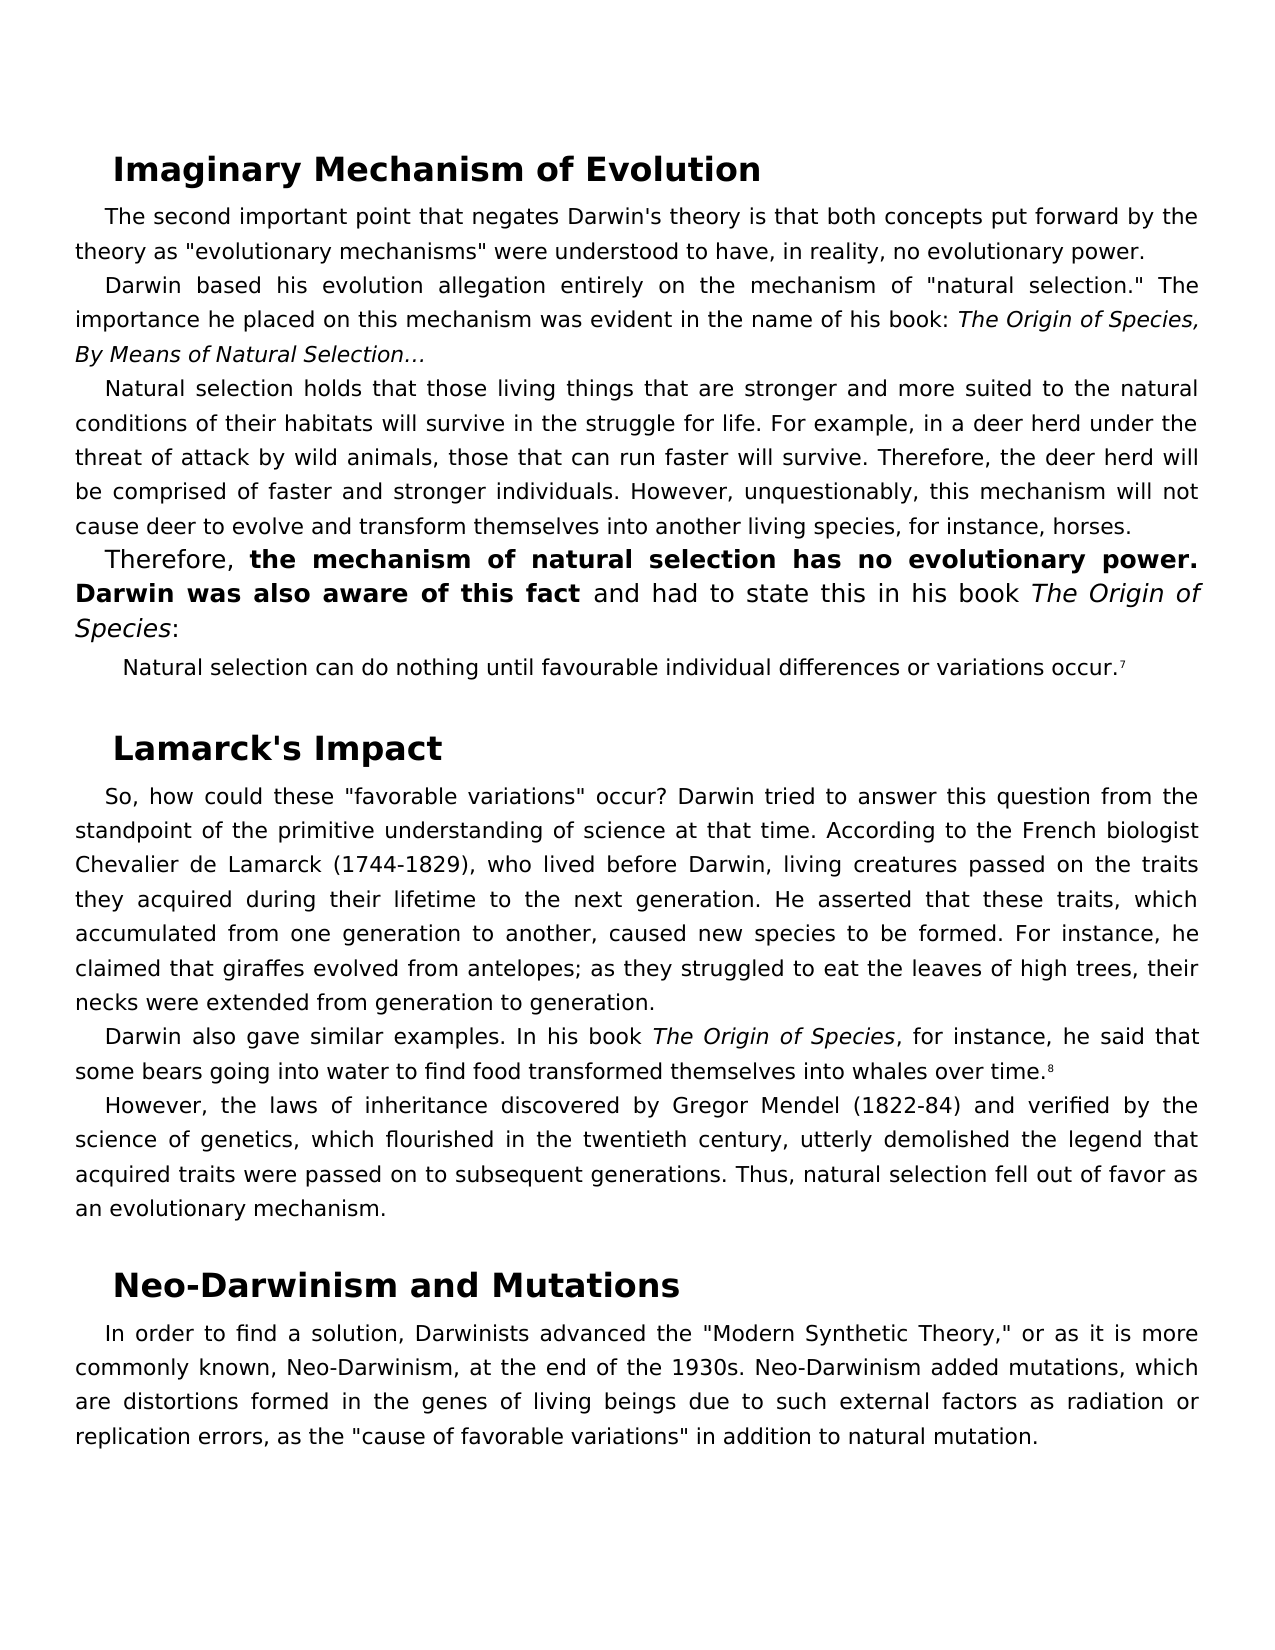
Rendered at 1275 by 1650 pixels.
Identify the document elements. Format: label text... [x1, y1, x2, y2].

text Darwin based his evolution allegation entirely on the mechanism of "natural selection." The importance he placed on this mechanism was evident in the name of his book: The Origin of Species, By Means of Natural Selection… [75, 266, 1200, 369]
text However, the laws of inheritance discovered by Gregor Mendel (1822-84) and verified by the science of genetics, which flourished in the twentieth century, utterly demolished the legend that acquired traits were passed on to subsequent generations. Thus, natural selection fell out of favor as an evolutionary mechanism. [75, 1086, 1200, 1223]
subtitle Imaginary Mechanism of Evolution [112, 150, 1200, 189]
text Therefore, the mechanism of natural selection has no evolutionary power. Darwin was also aware of this fact and had to state this in his book The Origin of Species: [75, 541, 1200, 644]
text In order to find a solution, Darwinists advanced the "Modern Synthetic Theory," or as it is more commonly known, Neo-Darwinism, at the end of the 1930s. Neo-Darwinism added mutations, which are distortions formed in the genes of living beings due to such external factors as radiation or replication errors, as the "cause of favorable variations" in addition to natural mutation. [75, 1313, 1200, 1451]
text The second important point that negates Darwin's theory is that both concepts put forward by the theory as "evolutionary mechanisms" were understood to have, in reality, no evolutionary power. [75, 197, 1200, 266]
text Natural selection holds that those living things that are stronger and more suited to the natural conditions of their habitats will survive in the struggle for life. For example, in a deer herd under the threat of attack by wild animals, those that can run faster will survive. Therefore, the deer herd will be comprised of faster and stronger individuals. However, unquestionably, this mechanism will not cause deer to evolve and transform themselves into another living species, for instance, horses. [75, 369, 1200, 541]
text So, how could these "favorable variations" occur? Darwin tried to answer this question from the standpoint of the primitive understanding of science at that time. According to the French biologist Chevalier de Lamarck (1744-1829), who lived before Darwin, living creatures passed on the traits they acquired during their lifetime to the next generation. He asserted that these traits, which accumulated from one generation to another, caused new species to be formed. For instance, he claimed that giraffes evolved from antelopes; as they struggled to eat the leaves of high trees, their necks were extended from generation to generation. [75, 777, 1200, 1017]
subtitle Lamarck's Impact [112, 729, 1200, 768]
text Natural selection can do nothing until favourable individual differences or variations occur.7 [122, 648, 1200, 683]
subtitle Neo-Darwinism and Mutations [112, 1266, 1200, 1305]
text Darwin also gave similar examples. In his book The Origin of Species, for instance, he said that some bears going into water to find food transformed themselves into whales over time.8 [75, 1017, 1200, 1086]
